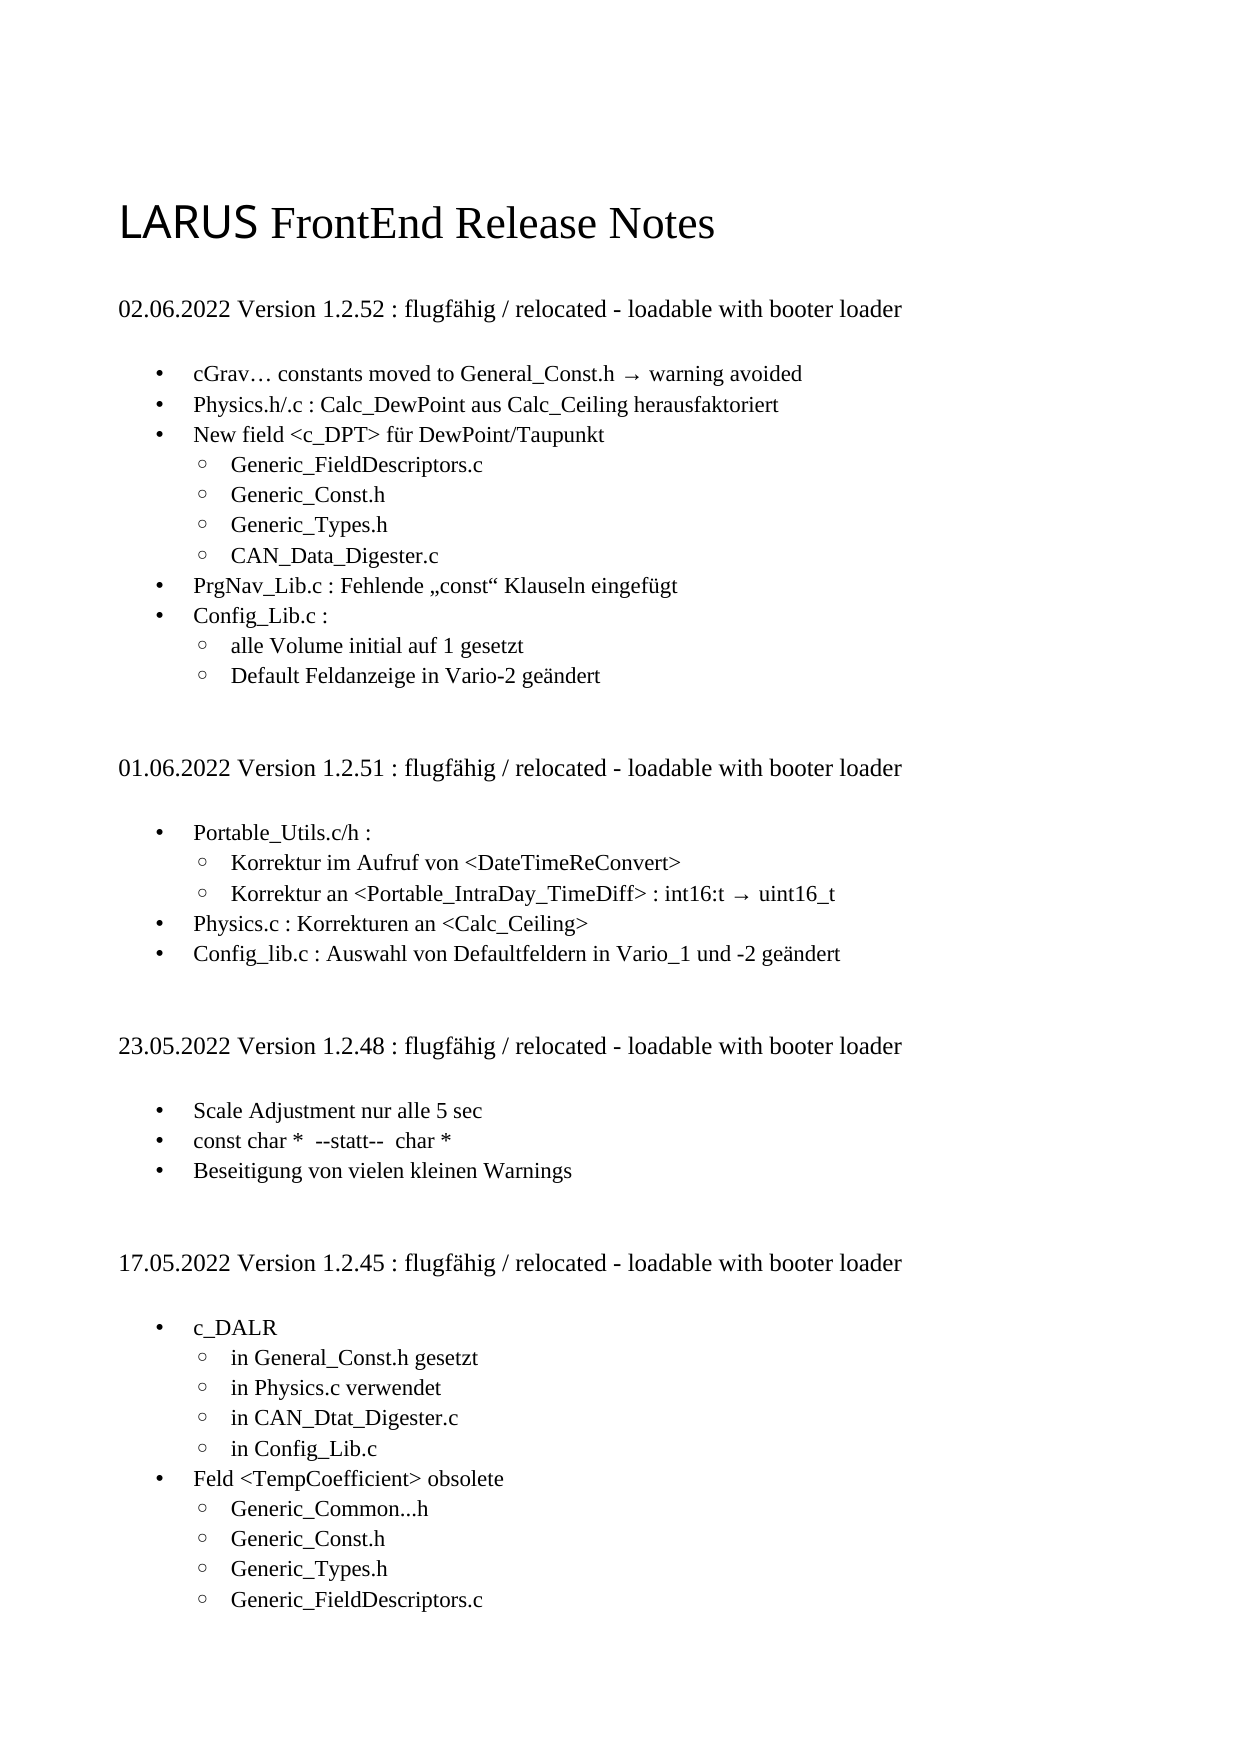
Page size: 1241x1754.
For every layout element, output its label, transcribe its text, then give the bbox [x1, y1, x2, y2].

list Generic_FieldDescriptors.c [193, 451, 1122, 477]
list Generic_Common...h [193, 1495, 1122, 1521]
list Generic_Types.h [193, 512, 1122, 538]
list Beseitigung von vielen kleinen Warnings [156, 1157, 1122, 1183]
list Config_lib.c : Auswahl von Defaultfeldern in Vario_1 und -2 geändert [156, 940, 1122, 966]
list Korrektur an <Portable_IntraDay_TimeDiff> : int16:t → uint16_t [193, 880, 1122, 906]
list Generic_Const.h [193, 481, 1122, 508]
list Portable_Utils.c/h : [156, 819, 1122, 846]
list in Physics.c verwendet [193, 1374, 1122, 1401]
list CAN_Data_Digester.c [193, 542, 1122, 568]
list PrgNav_Lib.c : Fehlende „const“ Klauseln eingefügt [156, 572, 1122, 598]
list in Config_Lib.c [193, 1435, 1122, 1461]
text 17.05.2022 Version 1.2.45 : flugfähig / relocated - loadable with booter loader [118, 1248, 1122, 1277]
list Korrektur im Aufruf von <DateTimeReConvert> [193, 849, 1122, 876]
text 01.06.2022 Version 1.2.51 : flugfähig / relocated - loadable with booter loader [118, 753, 1122, 782]
list alle Volume initial auf 1 gesetzt [193, 632, 1122, 659]
list Default Feldanzeige in Vario-2 geändert [193, 663, 1122, 689]
list cGrav… constants moved to General_Const.h → warning avoided [156, 361, 1122, 387]
text LARUS FrontEnd Release Notes [118, 190, 1122, 252]
list Generic_Const.h [193, 1525, 1122, 1552]
list const char * --statt-- char * [156, 1127, 1122, 1153]
list Scale Adjustment nur alle 5 sec [156, 1097, 1122, 1123]
list Config_Lib.c : [156, 602, 1122, 628]
list c_DALR [156, 1314, 1122, 1340]
list Generic_FieldDescriptors.c [193, 1586, 1122, 1612]
list Physics.c : Korrekturen an <Calc_Ceiling> [156, 910, 1122, 936]
list in CAN_Dtat_Digester.c [193, 1404, 1122, 1431]
list Feld <TempCoefficient> obsolete [156, 1465, 1122, 1491]
list in General_Const.h gesetzt [193, 1344, 1122, 1370]
text 02.06.2022 Version 1.2.52 : flugfähig / relocated - loadable with booter loader [118, 294, 1122, 323]
list New field <c_DPT> für DewPoint/Taupunkt [156, 421, 1122, 447]
list Physics.h/.c : Calc_DewPoint aus Calc_Ceiling herausfaktoriert [156, 391, 1122, 417]
list Generic_Types.h [193, 1556, 1122, 1582]
text 23.05.2022 Version 1.2.48 : flugfähig / relocated - loadable with booter loader [118, 1031, 1122, 1059]
